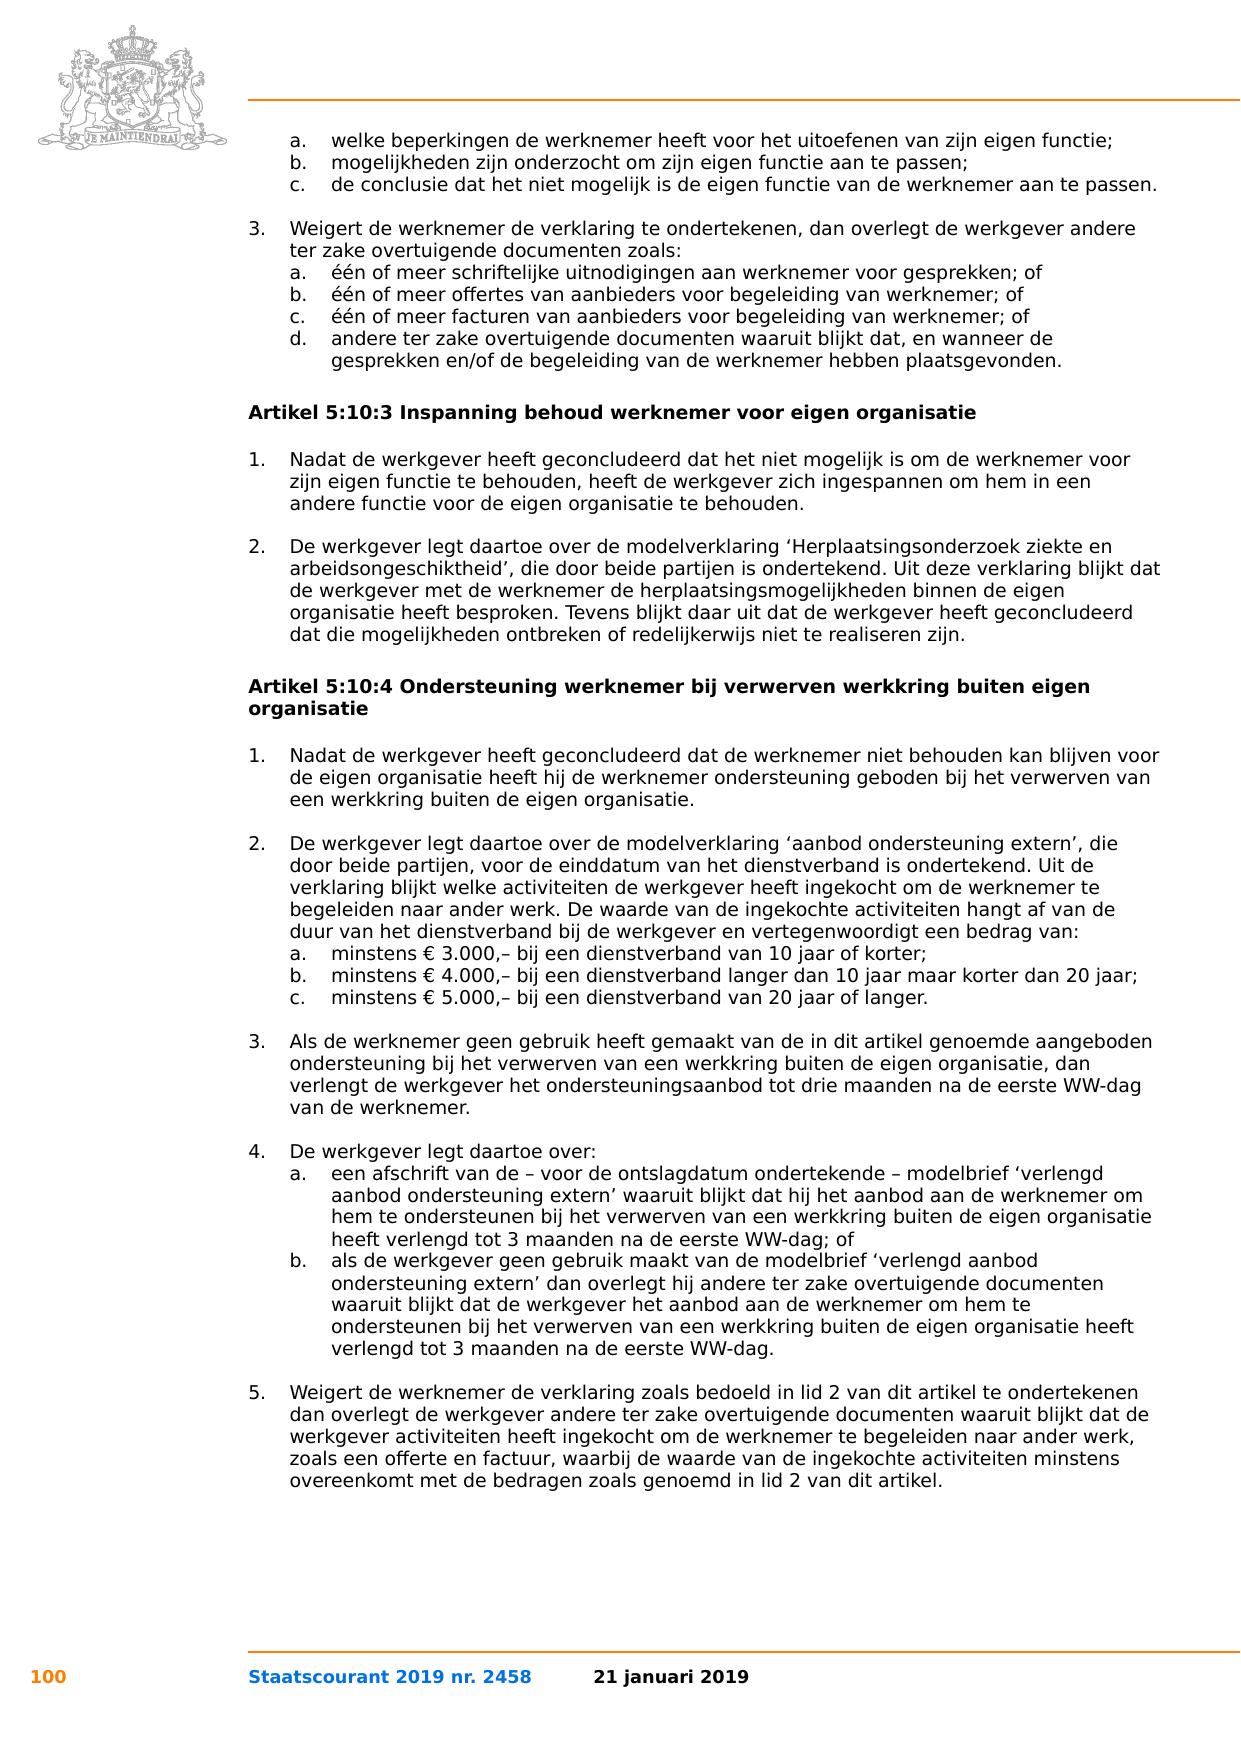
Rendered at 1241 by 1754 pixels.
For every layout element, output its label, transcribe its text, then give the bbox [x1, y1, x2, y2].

text 2. De werkgever legt daartoe over de modelverklaring ‘aanbod ondersteuning extern’, die door beide partijen, voor de einddatum van het dienstverband is ondertekend. Uit de verklaring blijkt welke activiteiten de werkgever heeft ingekocht om de werknemer te begeleiden naar ander werk. De waarde van de ingekochte activiteiten hangt af van de duur van het dienstverband bij de werkgever en vertegenwoordigt een bedrag van: [248, 833, 1163, 943]
picture [38, 25, 227, 150]
text d. andere ter zake overtuigende documenten waaruit blijkt dat, en wanneer de gesprekken en/of de begeleiding van de werknemer hebben plaatsgevonden. [289, 328, 1163, 372]
text b. mogelijkheden zijn onderzocht om zijn eigen functie aan te passen; [289, 152, 1163, 174]
text a. welke beperkingen de werknemer heeft voor het uitoefenen van zijn eigen functie; [289, 130, 1163, 152]
text 3. Weigert de werknemer de verklaring te ondertekenen, dan overlegt de werkgever andere ter zake overtuigende documenten zoals: [248, 218, 1163, 262]
text b. als de werkgever geen gebruik maakt van de modelbrief ‘verlengd aanbod ondersteuning extern’ dan overlegt hij andere ter zake overtuigende documenten waaruit blijkt dat de werkgever het aanbod aan de werknemer om hem te ondersteunen bij het verwerven van een werkkring buiten de eigen organisatie heeft verlengd tot 3 maanden na de eerste WW-dag. [289, 1250, 1163, 1360]
subtitle Artikel 5:10:3 Inspanning behoud werknemer voor eigen organisatie [248, 402, 1163, 423]
text b. minstens € 4.000,– bij een dienstverband langer dan 10 jaar maar korter dan 20 jaar; [289, 965, 1163, 987]
text 5. Weigert de werknemer de verklaring zoals bedoeld in lid 2 van dit artikel te ondertekenen dan overlegt de werkgever andere ter zake overtuigende documenten waaruit blijkt dat de werkgever activiteiten heeft ingekocht om de werknemer te begeleiden naar ander werk, zoals een offerte en factuur, waarbij de waarde van de ingekochte activiteiten minstens overeenkomt met de bedragen zoals genoemd in lid 2 van dit artikel. [248, 1382, 1163, 1492]
text a. een afschrift van de – voor de ontslagdatum ondertekende – modelbrief ‘verlengd aanbod ondersteuning extern’ waaruit blijkt dat hij het aanbod aan de werknemer om hem te ondersteunen bij het verwerven van een werkkring buiten de eigen organisatie heeft verlengd tot 3 maanden na de eerste WW-dag; of [289, 1162, 1163, 1250]
text a. minstens € 3.000,– bij een dienstverband van 10 jaar of korter; [289, 943, 1163, 965]
text 3. Als de werknemer geen gebruik heeft gemaakt van de in dit artikel genoemde aangeboden ondersteuning bij het verwerven van een werkkring buiten de eigen organisatie, dan verlengt de werkgever het ondersteuningsaanbod tot drie maanden na de eerste WW-dag van de werknemer. [248, 1031, 1163, 1119]
text 2. De werkgever legt daartoe over de modelverklaring ‘Herplaatsingsonderzoek ziekte en arbeidsongeschiktheid’, die door beide partijen is ondertekend. Uit deze verklaring blijkt dat de werkgever met de werknemer de herplaatsingsmogelijkheden binnen de eigen organisatie heeft besproken. Tevens blijkt daar uit dat de werkgever heeft geconcludeerd dat die mogelijkheden ontbreken of redelijkerwijs niet te realiseren zijn. [248, 536, 1163, 646]
text c. minstens € 5.000,– bij een dienstverband van 20 jaar of langer. [289, 987, 1163, 1009]
text c. de conclusie dat het niet mogelijk is de eigen functie van de werknemer aan te passen. [289, 174, 1163, 196]
text c. één of meer facturen van aanbieders voor begeleiding van werknemer; of [289, 306, 1163, 328]
text 4. De werkgever legt daartoe over: [248, 1141, 1163, 1162]
text a. één of meer schriftelijke uitnodigingen aan werknemer voor gesprekken; of [289, 262, 1163, 284]
text b. één of meer offertes van aanbieders voor begeleiding van werknemer; of [289, 284, 1163, 306]
text 1. Nadat de werkgever heeft geconcludeerd dat het niet mogelijk is om de werknemer voor zijn eigen functie te behouden, heeft de werkgever zich ingespannen om hem in een andere functie voor de eigen organisatie te behouden. [248, 448, 1163, 514]
subtitle Artikel 5:10:4 Ondersteuning werknemer bij verwerven werkkring buiten eigen organisatie [248, 676, 1163, 720]
text 1. Nadat de werkgever heeft geconcludeerd dat de werknemer niet behouden kan blijven voor de eigen organisatie heeft hij de werknemer ondersteuning geboden bij het verwerven van een werkkring buiten de eigen organisatie. [248, 745, 1163, 811]
